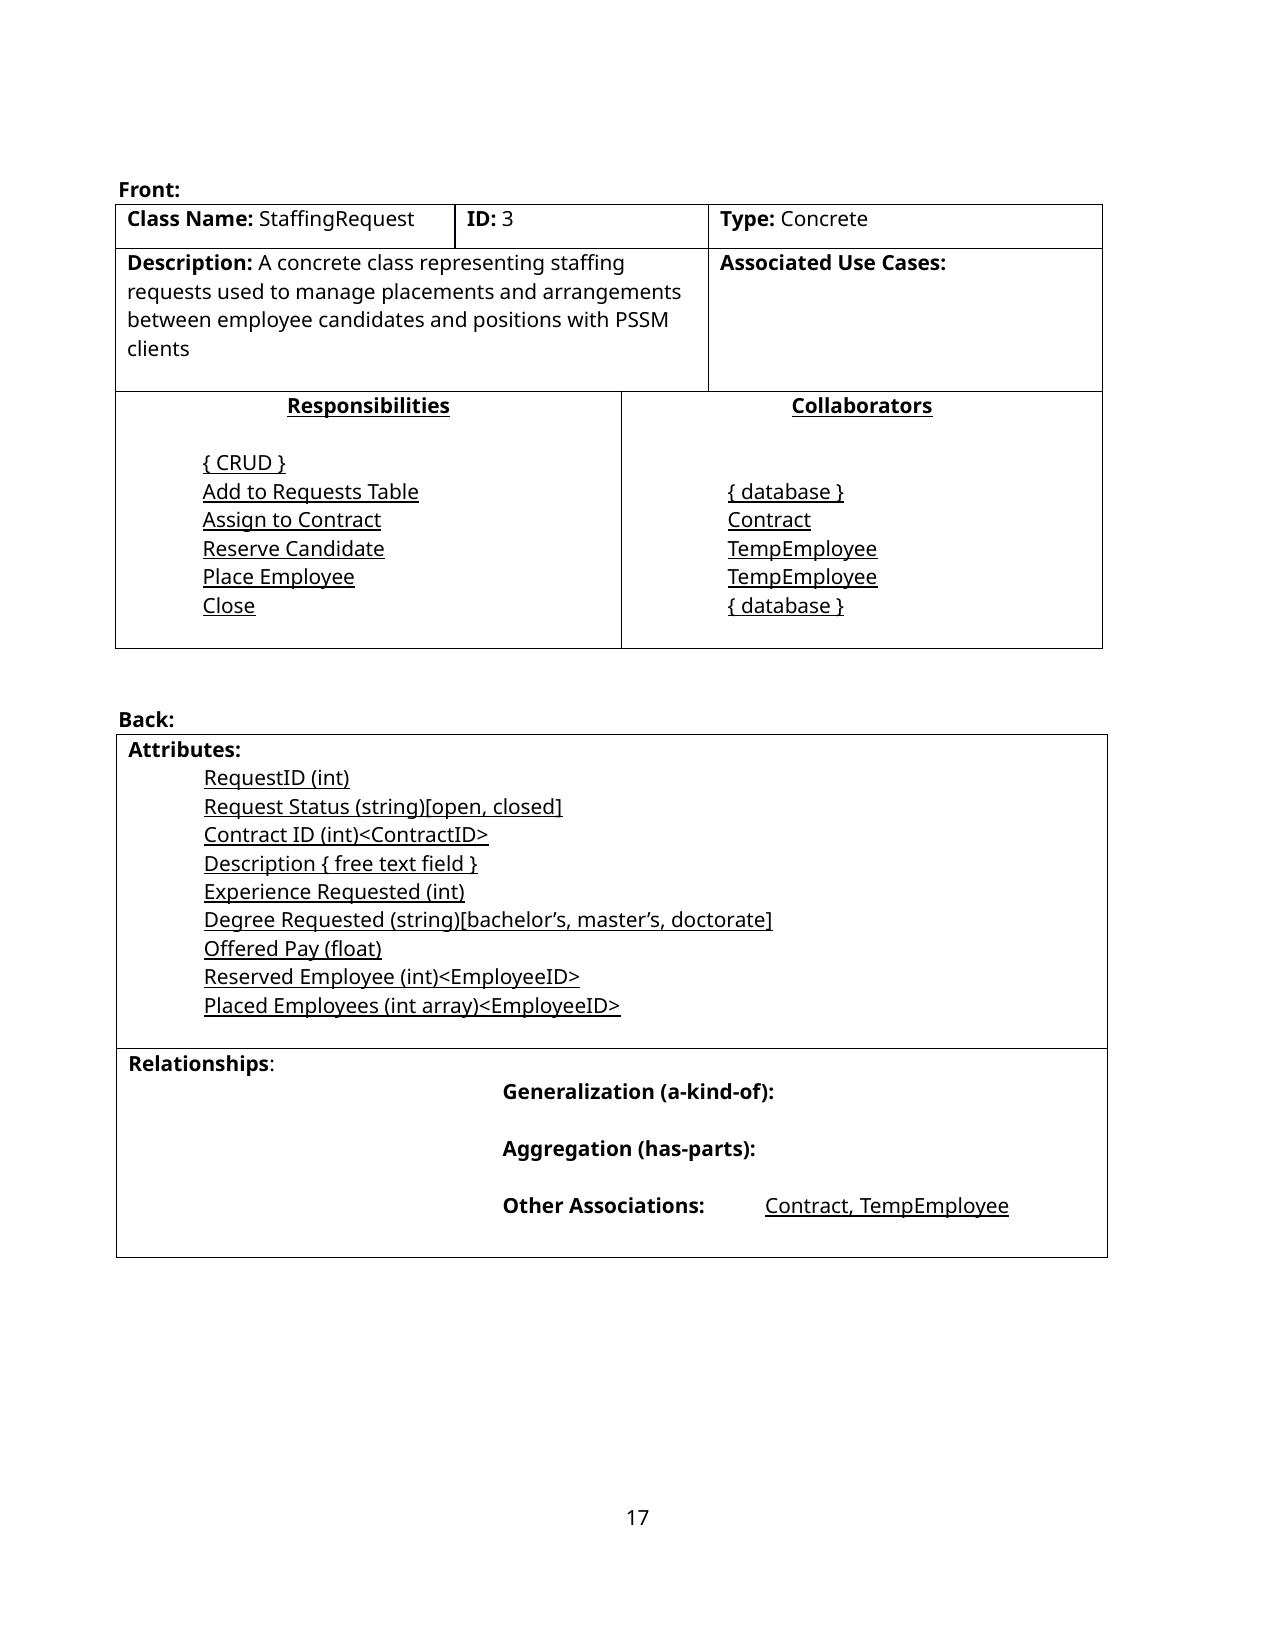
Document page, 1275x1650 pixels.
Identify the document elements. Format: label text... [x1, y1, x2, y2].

table_header Type: Concrete [709, 205, 1102, 247]
table_cell Description: A concrete class representing staffing requests used to manage placements and arrangements between employee candidates and positions with PSSM clients [116, 249, 708, 391]
table_cell Collaborators { database } Contract TempEmployee TempEmployee { database } [622, 392, 1102, 648]
text Front: [118, 175, 1157, 203]
table_header Class Name: StaffingRequest [116, 205, 454, 247]
table_cell Responsibilities { CRUD } Add to Requests Table Assign to Contract Reserve Candidate Place Employee Close [116, 392, 621, 648]
text Back: [118, 706, 1157, 734]
table_header ID: 3 [456, 205, 708, 247]
table_header Attributes: RequestID (int) Request Status (string)[open, closed] Contract ID (int)<ContractID> Description { free text field } Experience Requested (int) Degree Requested (string)[bachelor’s, master’s, doctorate] Offered Pay (float) Reserved Employee (int)<EmployeeID> Placed Employees (int array)<EmployeeID> [117, 735, 1107, 1048]
table_cell Associated Use Cases: [709, 249, 1102, 391]
table_cell Relationships: Generalization (a-kind-of): Aggregation (has-parts): Other Associations: Contract, TempEmployee [117, 1049, 1107, 1257]
